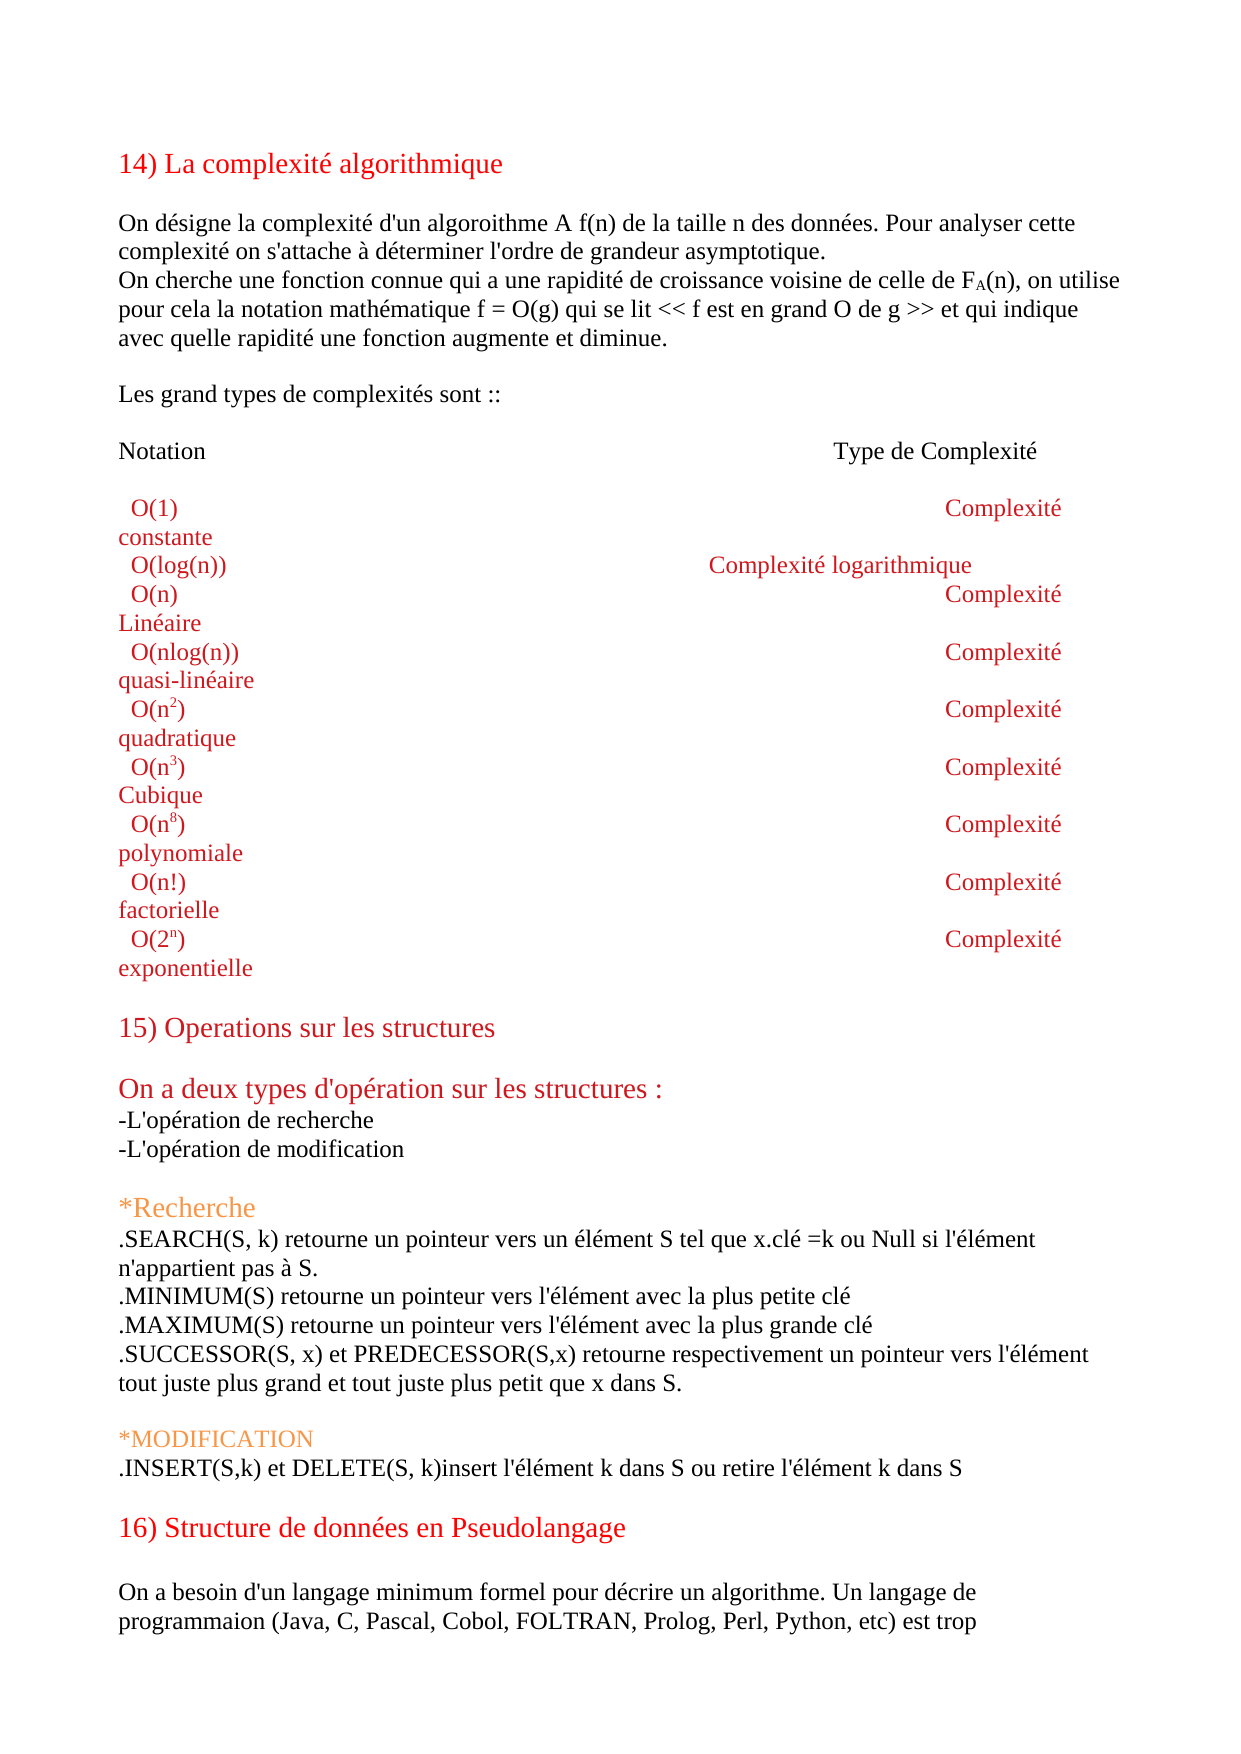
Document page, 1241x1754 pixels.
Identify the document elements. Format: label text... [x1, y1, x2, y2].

text .SEARCH(S, k) retourne un pointeur vers un élément S tel que x.clé =k ou Null si l'élément n'appartient pas à S. [118, 1224, 1122, 1281]
text On a besoin d'un langage minimum formel pour décrire un algorithme. Un langage de programmaion (Java, C, Pascal, Cobol, FOLTRAN, Prolog, Perl, Python, etc) est trop [118, 1577, 1122, 1634]
text O(1) Complexité constante [118, 493, 1122, 551]
text O(log(n)) Complexité logarithmique [118, 551, 1122, 579]
text 16) Structure de données en Pseudolangage [118, 1510, 1122, 1577]
text On désigne la complexité d'un algoroithme A f(n) de la taille n des données. Pour analyser cette complexité on s'attache à déterminer l'ordre de grandeur asymptotique. [118, 208, 1122, 265]
text .INSERT(S,k) et DELETE(S, k)insert l'élément k dans S ou retire l'élément k dans S [118, 1453, 1122, 1482]
text O(n!) Complexité factorielle [118, 867, 1122, 924]
text Les grand types de complexités sont :: [118, 379, 1122, 408]
text Notation Type de Complexité [118, 436, 1122, 465]
text -L'opération de modification [118, 1134, 1122, 1162]
text .MAXIMUM(S) retourne un pointeur vers l'élément avec la plus grande clé [118, 1310, 1122, 1339]
text *Recherche [118, 1190, 1122, 1224]
text 15) Operations sur les structures [118, 1010, 1122, 1043]
text .SUCCESSOR(S, x) et PREDECESSOR(S,x) retourne respectivement un pointeur vers l'élément tout juste plus grand et tout juste plus petit que x dans S. [118, 1339, 1122, 1396]
text 14) La complexité algorithmique [118, 146, 1122, 180]
text *MODIFICATION [118, 1424, 1122, 1453]
text O(2n) Complexité exponentielle [118, 924, 1122, 982]
text On a deux types d'opération sur les structures : [118, 1071, 1122, 1105]
text On cherche une fonction connue qui a une rapidité de croissance voisine de celle de FA(n), on utilise pour cela la notation mathématique f = O(g) qui se lit << f est en grand O de g >> et qui indique avec quelle rapidité une fonction augmente et diminue. [118, 265, 1122, 351]
text .MINIMUM(S) retourne un pointeur vers l'élément avec la plus petite clé [118, 1281, 1122, 1310]
text O(n8) Complexité polynomiale [118, 809, 1122, 867]
text O(n) Complexité Linéaire [118, 579, 1122, 637]
text O(nlog(n)) Complexité quasi-linéaire [118, 637, 1122, 694]
text -L'opération de recherche [118, 1105, 1122, 1134]
text O(n2) Complexité quadratique [118, 694, 1122, 752]
text O(n3) Complexité Cubique [118, 752, 1122, 809]
